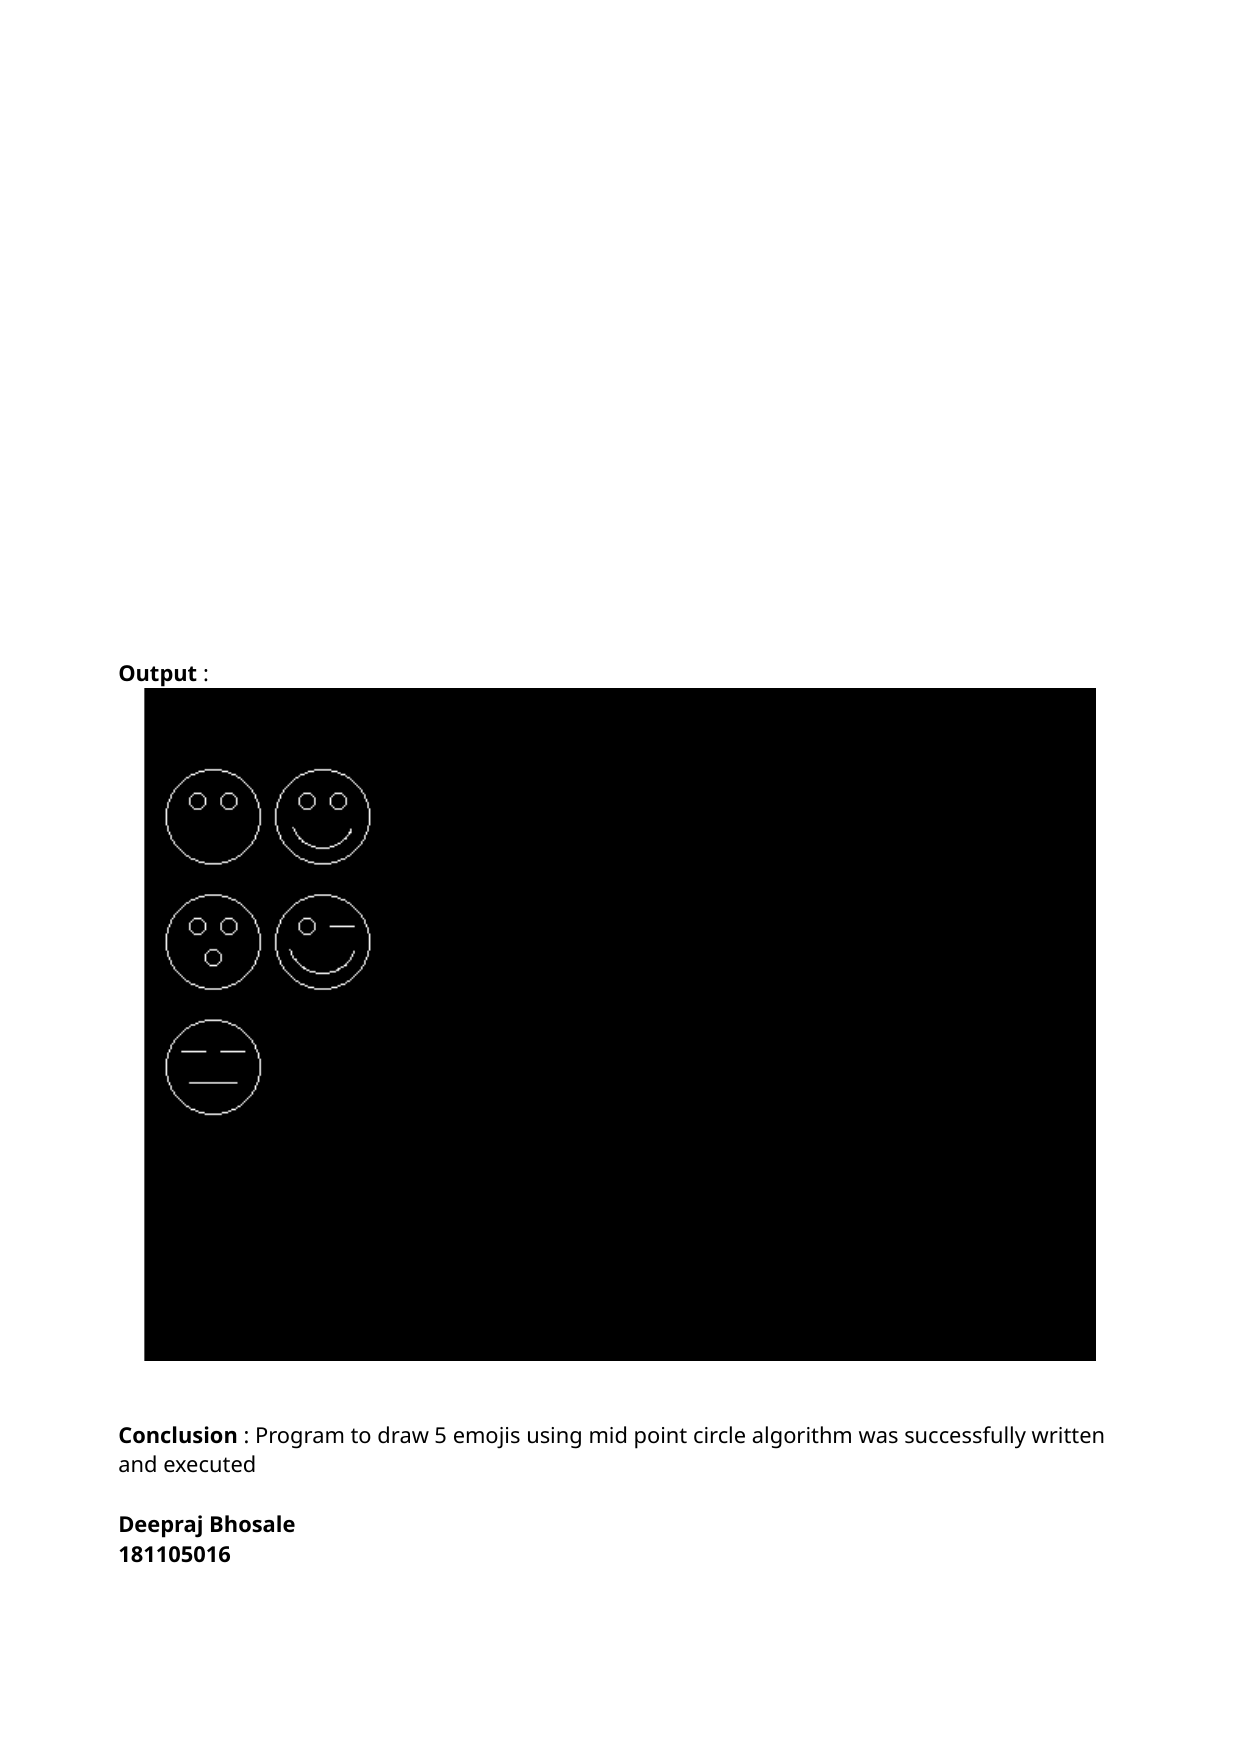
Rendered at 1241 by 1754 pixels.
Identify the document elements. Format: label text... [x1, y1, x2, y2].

text Output : [118, 658, 1122, 688]
picture [144, 688, 1096, 1361]
text 181105016 [118, 1539, 1122, 1569]
text Conclusion : Program to draw 5 emojis using mid point circle algorithm was successfully written and executed [118, 1420, 1122, 1479]
text Deepraj Bhosale [118, 1509, 1122, 1539]
